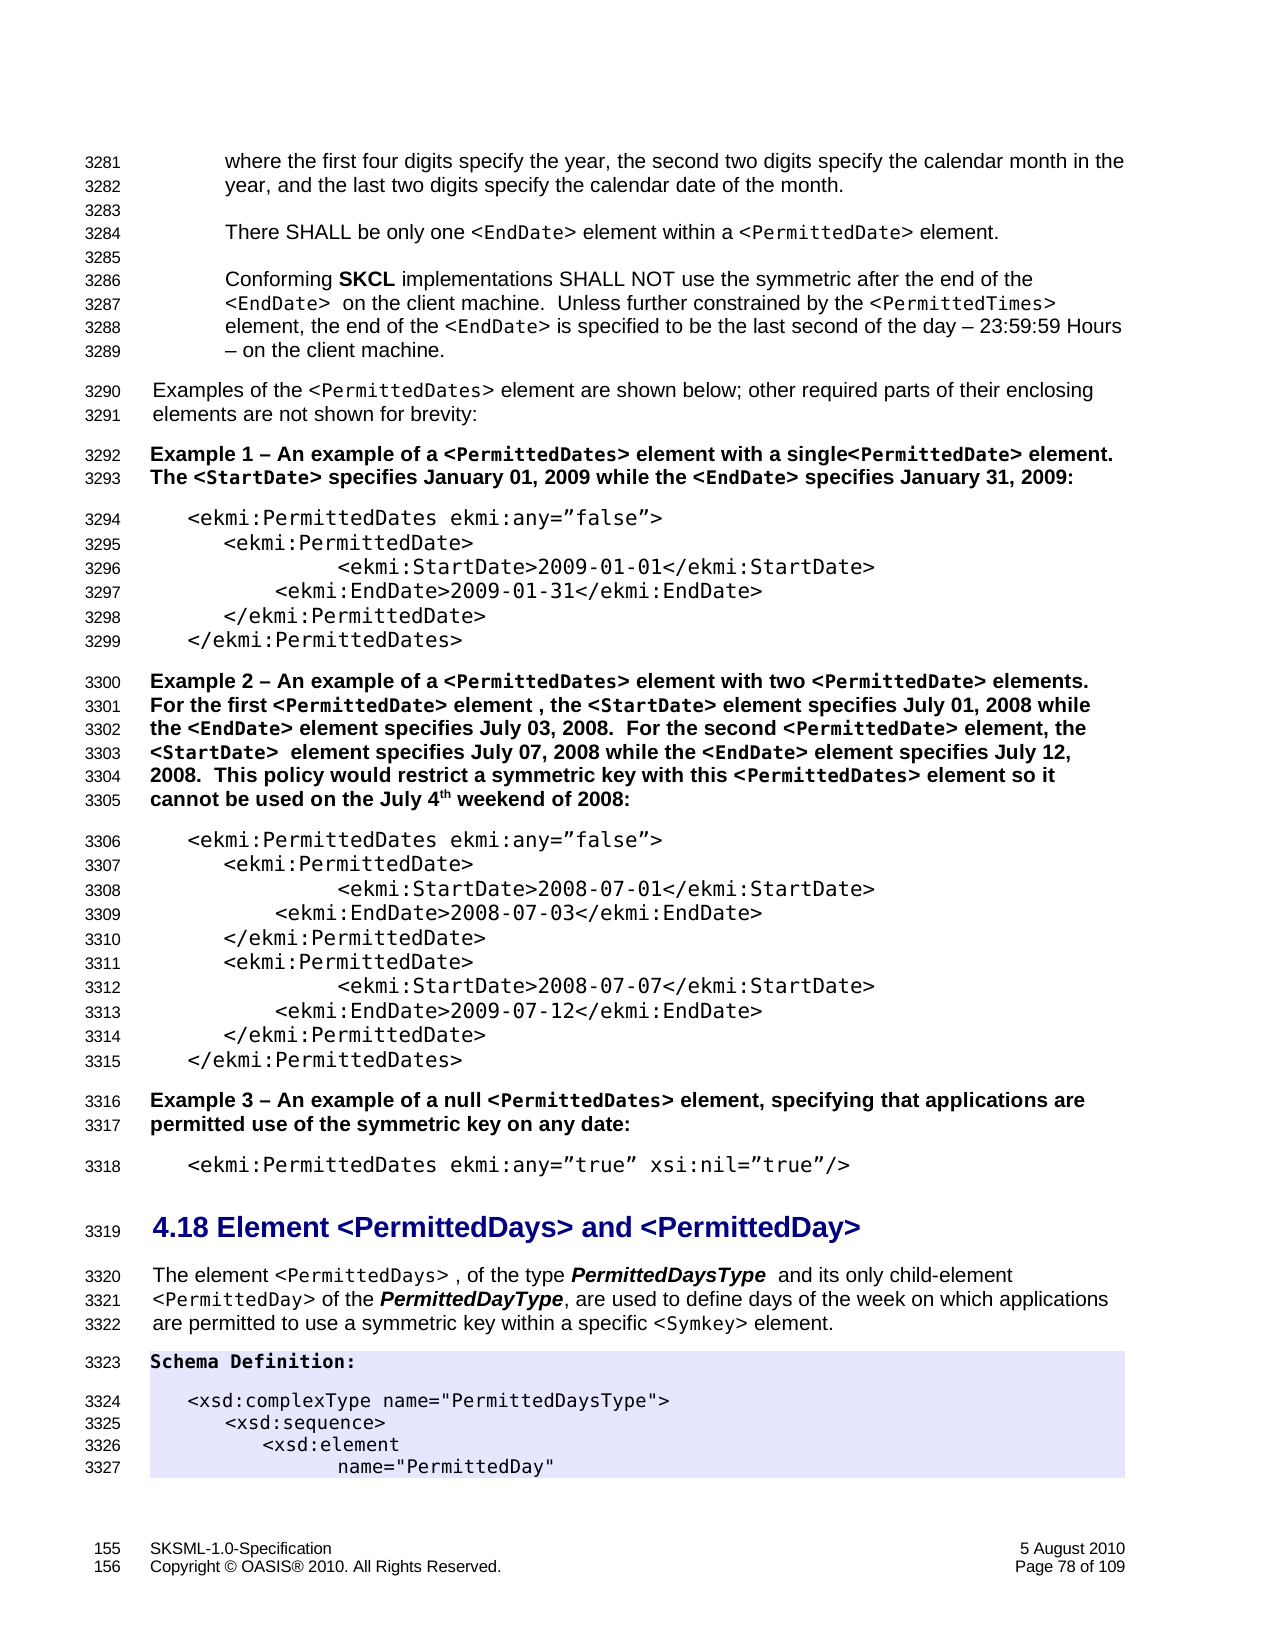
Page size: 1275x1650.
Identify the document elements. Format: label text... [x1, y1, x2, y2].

text <ekmi:PermittedDates ekmi:any=”false”> <ekmi:PermittedDate> <ekmi:StartDate>2008-07-01</ekmi:StartDate> <ekmi:EndDate>2008-07-03</ekmi:EndDate> </ekmi:PermittedDate> <ekmi:PermittedDate> <ekmi:StartDate>2008-07-07</ekmi:StartDate> <ekmi:EndDate>2009-07-12</ekmi:EndDate> </ekmi:PermittedDate> </ekmi:PermittedDates> [187, 827, 1125, 1072]
text Examples of the <PermittedDates> element are shown below; other required parts of their enclosing elements are not shown for brevity: [152, 378, 1125, 426]
list where the first four digits specify the year, the second two digits specify the calendar month in the year, and the last two digits specify the calendar date of the month. There SHALL be only one <EndDate> element within a <PermittedDate> element. Conforming SKCL implementations SHALL NOT use the symmetric after the end of the <EndDate> on the client machine. Unless further constrained by the <PermittedTimes> element, the end of the <EndDate> is specified to be the last second of the day – 23:59:59 Hours – on the client machine. [187, 150, 1125, 362]
text The element <PermittedDays> , of the type PermittedDaysType and its only child-element <PermittedDay> of the PermittedDayType, are used to define days of the week on which applications are permitted to use a symmetric key within a specific <Symkey> element. [152, 1264, 1125, 1334]
text <xsd:complexType name="PermittedDaysType"> <xsd:sequence> <xsd:element name="PermittedDay" [150, 1390, 1125, 1478]
text Example 3 – An example of a null <PermittedDates> element, specifying that applications are permitted use of the symmetric key on any date: [150, 1089, 1125, 1136]
text Example 1 – An example of a <PermittedDates> element with a single<PermittedDate> element. The <StartDate> specifies January 01, 2009 while the <EndDate> specifies January 31, 2009: [150, 442, 1125, 489]
text Example 2 – An example of a <PermittedDates> element with two <PermittedDate> elements. For the first <PermittedDate> element , the <StartDate> element specifies July 01, 2008 while the <EndDate> element specifies July 03, 2008. For the second <PermittedDate> element, the <StartDate> element specifies July 07, 2008 while the <EndDate> element specifies July 12, 2008. This policy would restrict a symmetric key with this <PermittedDates> element so it cannot be used on the July 4th weekend of 2008: [150, 669, 1125, 811]
subtitle Element <PermittedDays> and <PermittedDay> [152, 1211, 1125, 1243]
text Schema Definition: [150, 1351, 1125, 1373]
text <ekmi:PermittedDates ekmi:any=”false”> <ekmi:PermittedDate> <ekmi:StartDate>2009-01-01</ekmi:StartDate> <ekmi:EndDate>2009-01-31</ekmi:EndDate> </ekmi:PermittedDate> </ekmi:PermittedDates> [187, 506, 1125, 653]
text <ekmi:PermittedDates ekmi:any=”true” xsi:nil=”true”/> [187, 1153, 1125, 1177]
